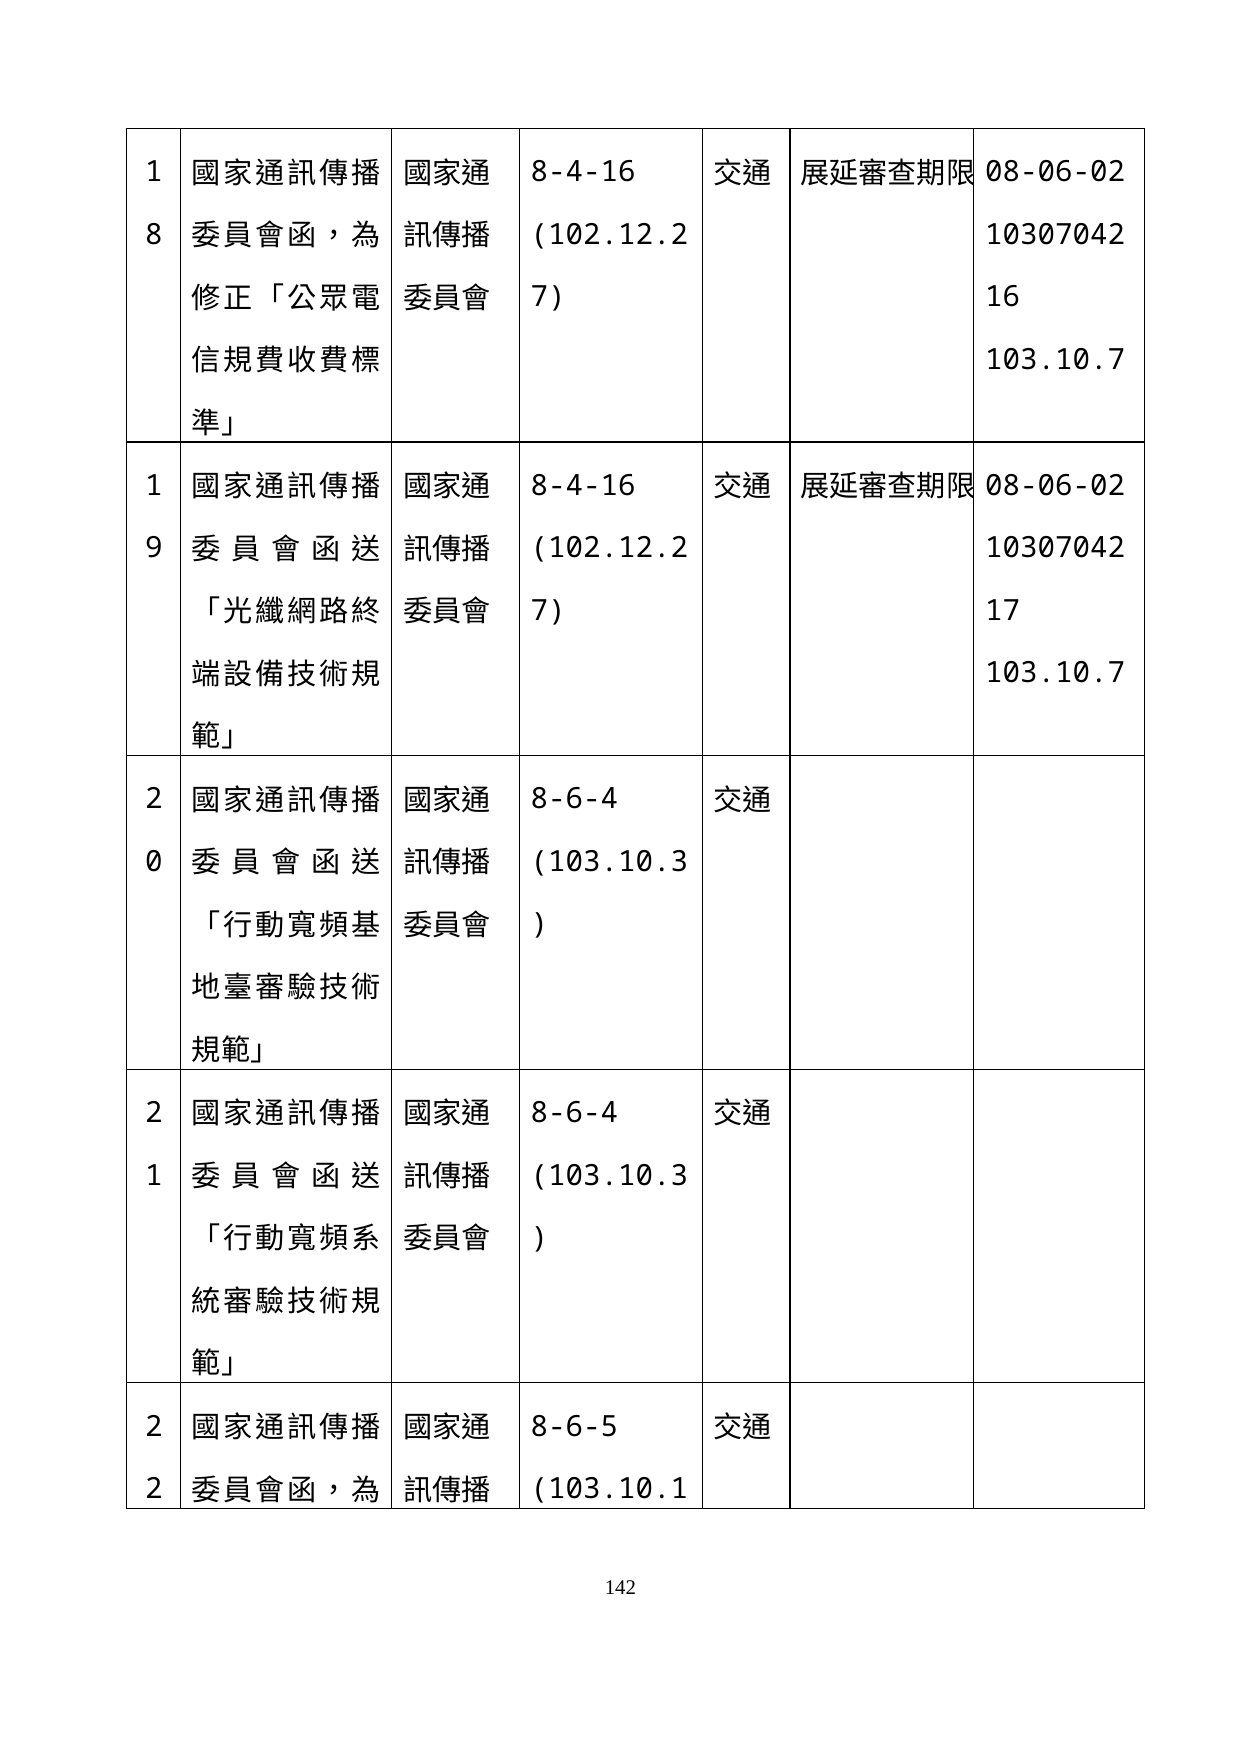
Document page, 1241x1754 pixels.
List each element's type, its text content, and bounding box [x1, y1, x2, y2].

table_cell 20 [127, 756, 180, 1068]
table_cell 19 [127, 443, 180, 755]
table_cell 交通 [703, 1070, 789, 1382]
table_cell 交通 [703, 443, 789, 755]
table_cell 國家通訊傳播委員會函，為修正「公眾電信規費收費標準」 [181, 129, 391, 441]
table_cell 國家通訊傳播委員會 [392, 1070, 519, 1382]
table_cell [974, 756, 1144, 1068]
table_cell 8-4-16 (102.12.27) [520, 443, 702, 755]
table_cell 交通 [703, 756, 789, 1068]
table_cell [974, 1070, 1144, 1382]
table_cell 22 [127, 1383, 180, 1508]
table_cell 8-4-16 (102.12.27) [520, 129, 702, 441]
table_cell 國家通訊傳播 [392, 1383, 519, 1508]
table_cell 國家通訊傳播委員會函，為 [181, 1383, 391, 1508]
table_cell 21 [127, 1070, 180, 1382]
table_cell 08-06-02 1030704216 103.10.7 [974, 129, 1144, 441]
table_cell 展延審查期限 [791, 129, 973, 441]
table_cell [791, 756, 973, 1068]
table_cell 國家通訊傳播委員會 [392, 129, 519, 441]
table_cell 8-6-4 (103.10.3) [520, 1070, 702, 1382]
table_cell [791, 1070, 973, 1382]
table_cell 國家通訊傳播委員會 [392, 443, 519, 755]
table_cell [974, 1383, 1144, 1508]
table_cell 展延審查期限 [791, 443, 973, 755]
table_cell 8-6-5 (103.10.1 [520, 1383, 702, 1508]
table_cell 08-06-02 1030704217 103.10.7 [974, 443, 1144, 755]
table_cell 國家通訊傳播委員會 [392, 756, 519, 1068]
table_cell [791, 1383, 973, 1508]
table_cell 國家通訊傳播委員會函送「行動寬頻系統審驗技術規範」 [181, 1070, 391, 1382]
table_cell 交通 [703, 1383, 789, 1508]
table_cell 交通 [703, 129, 789, 441]
table_cell 18 [127, 129, 180, 441]
table_cell 8-6-4 (103.10.3) [520, 756, 702, 1068]
table_cell 國家通訊傳播委員會函送「光纖網路終端設備技術規範」 [181, 443, 391, 755]
table_cell 國家通訊傳播委員會函送「行動寬頻基地臺審驗技術規範」 [181, 756, 391, 1068]
